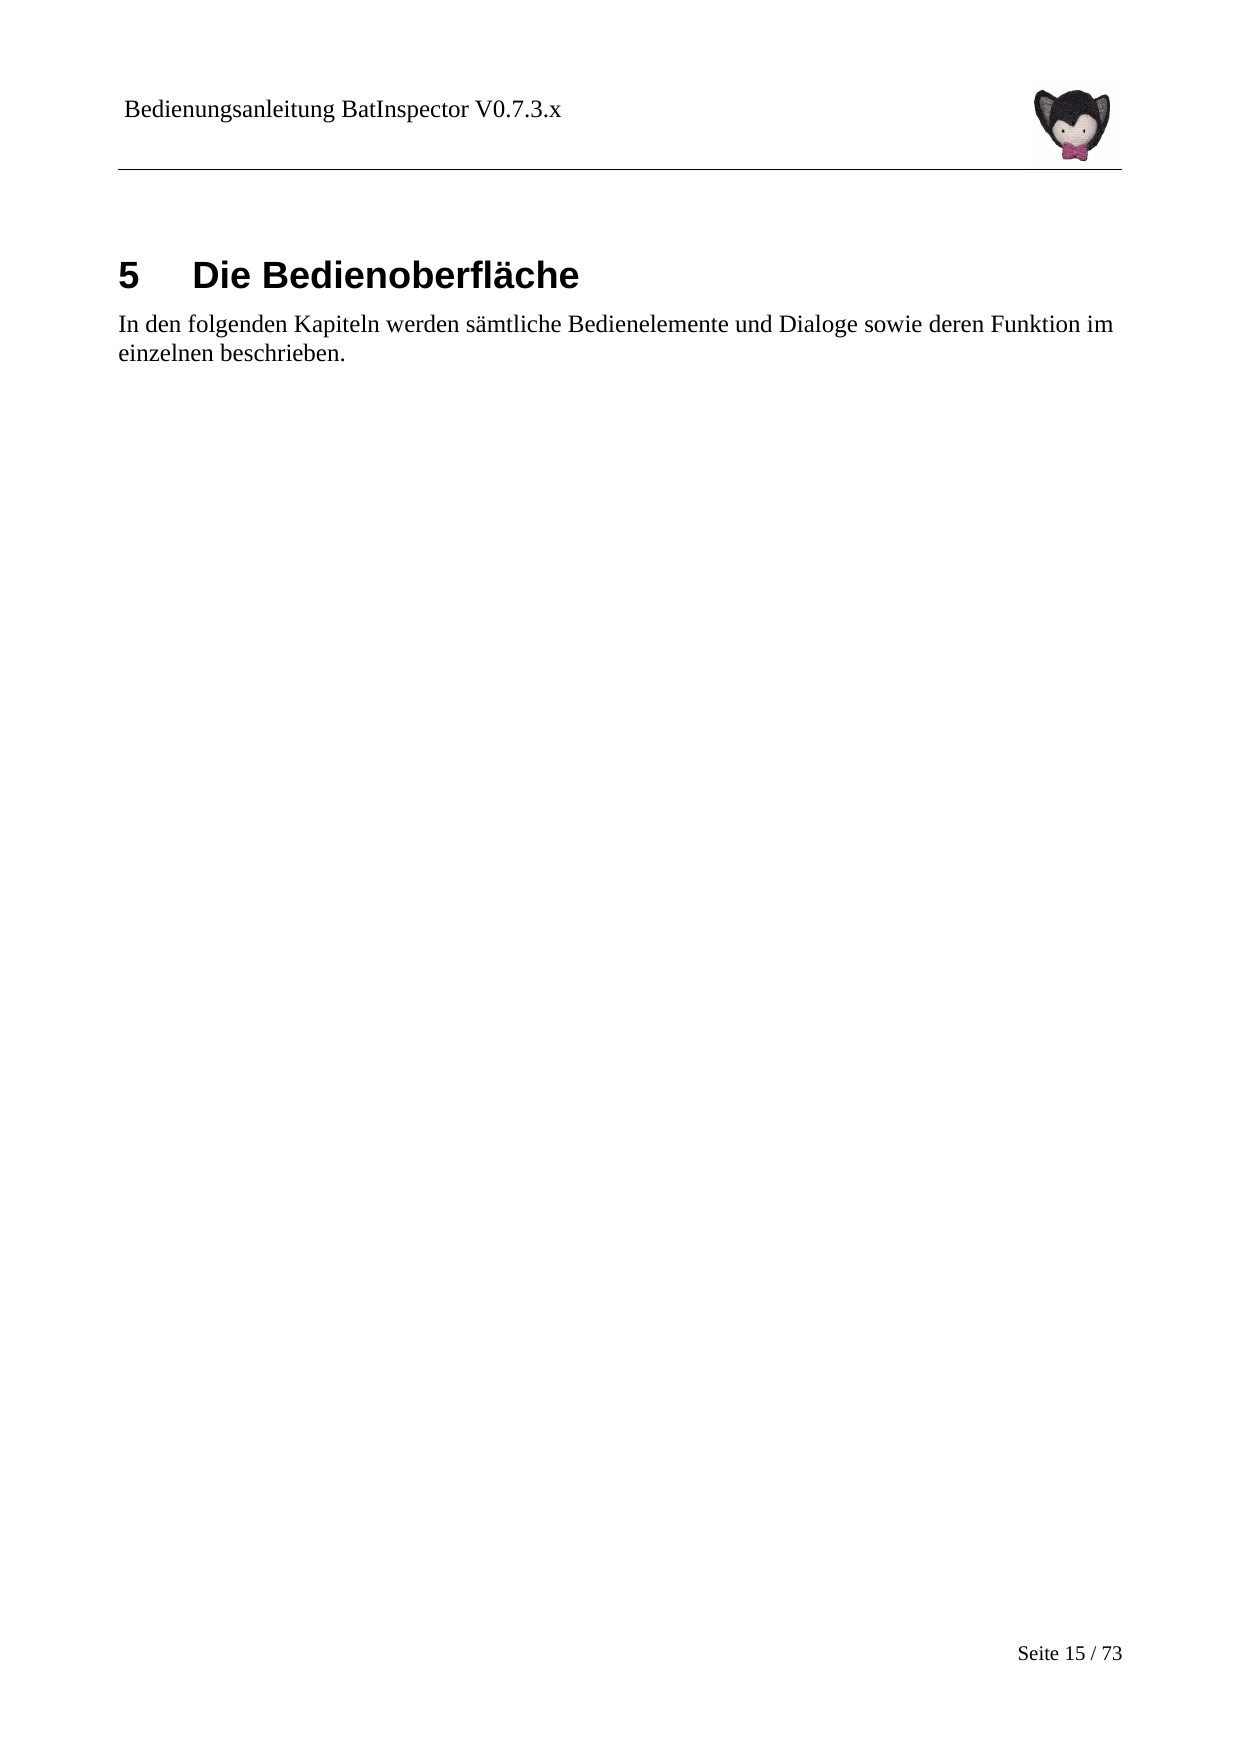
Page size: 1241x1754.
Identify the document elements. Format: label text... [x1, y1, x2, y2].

text In den folgenden Kapiteln werden sämtliche Bedienelemente und Dialoge sowie deren Funktion im einzelnen beschrieben. [118, 309, 1122, 367]
subtitle Die Bedienoberfläche [118, 253, 1122, 297]
picture [1030, 80, 1119, 169]
